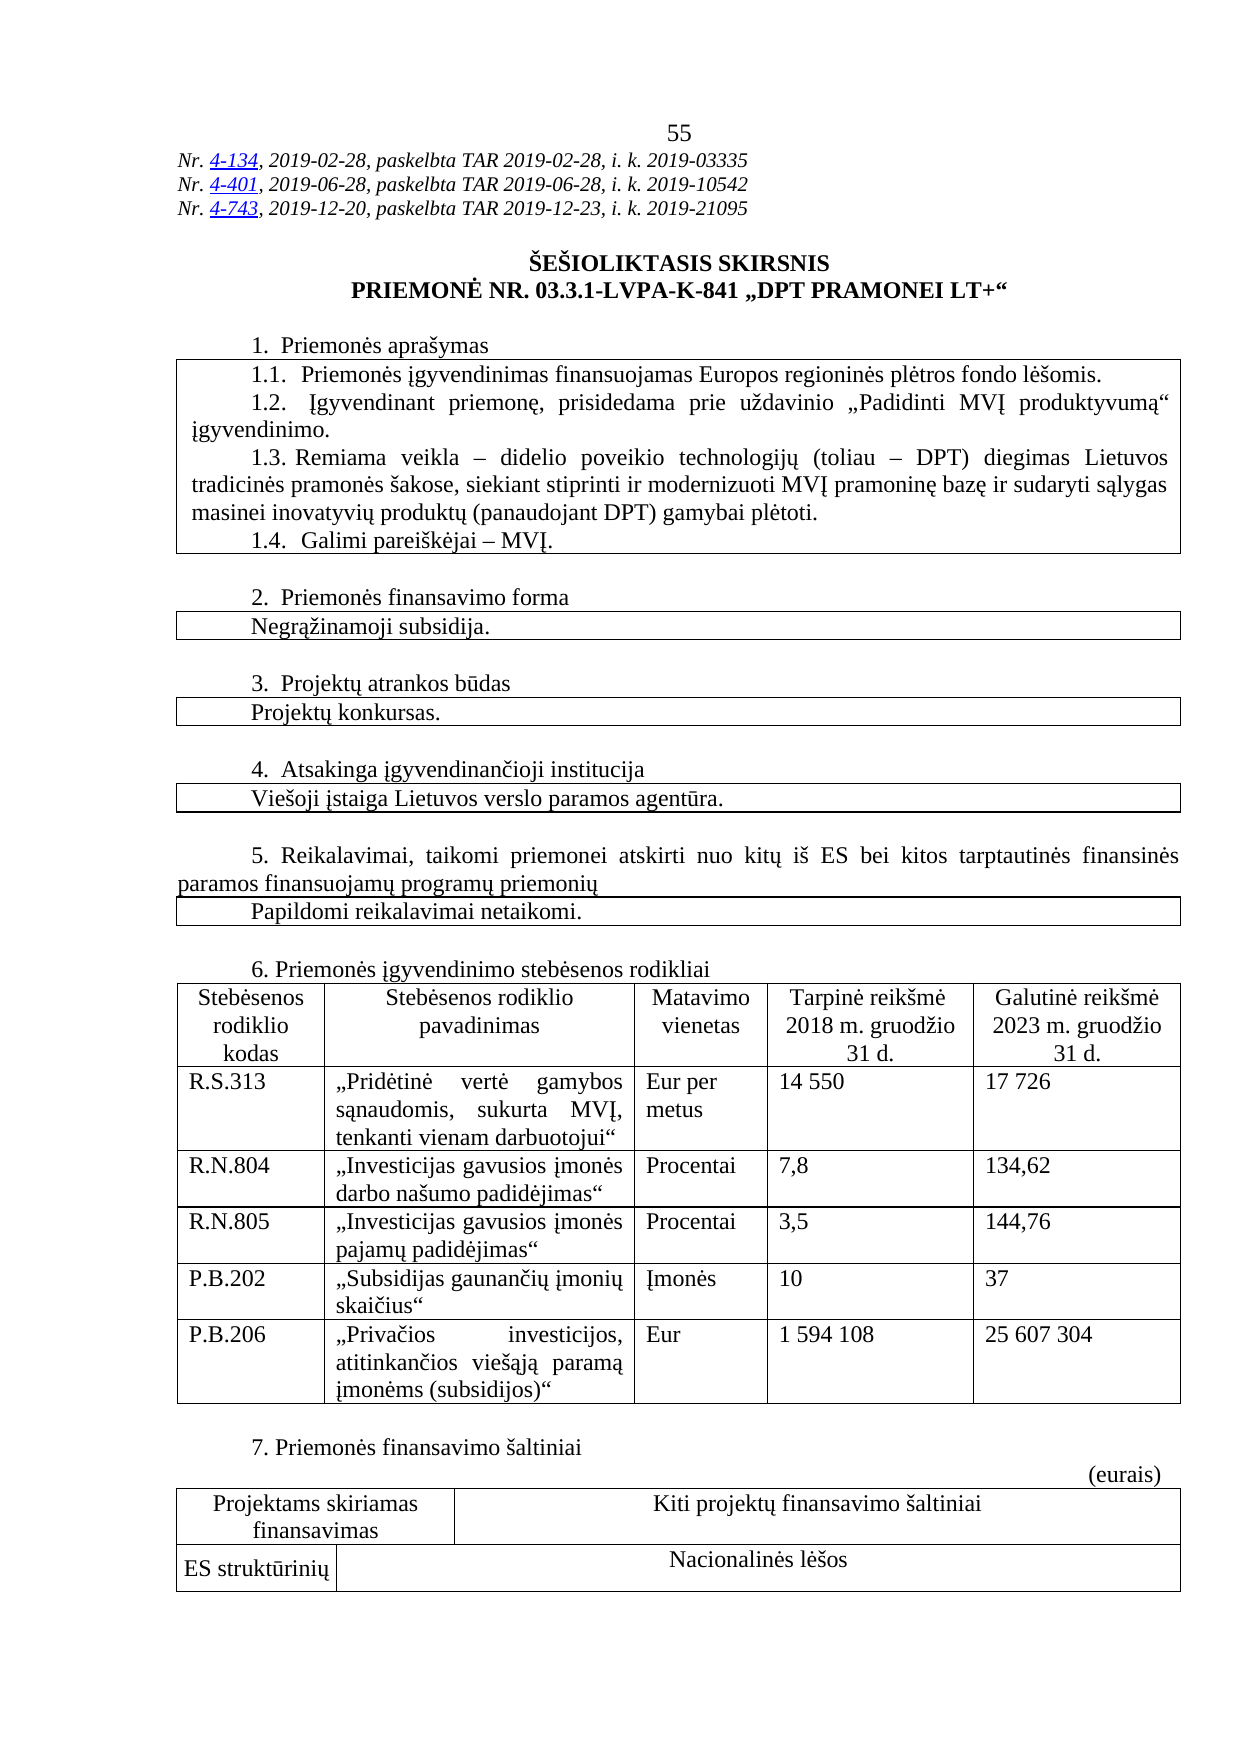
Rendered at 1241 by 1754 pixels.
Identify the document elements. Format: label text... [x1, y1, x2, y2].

table_cell P.B.202 [178, 1264, 324, 1319]
text 5. Reikalavimai, taikomi priemonei atskirti nuo kitų iš ES bei kitos tarptautinės finansinės paramos finansuojamų programų priemonių [177, 841, 1181, 896]
table_cell 3,5 [768, 1208, 973, 1263]
table_cell „Investicijas gavusios įmonės darbo našumo padidėjimas“ [325, 1151, 634, 1206]
table_header Tarpinė reikšmė 2018 m. gruodžio 31 d. [768, 984, 973, 1066]
text ŠEŠIOLIKTASIS SKIRSNIS [177, 248, 1181, 276]
table_cell „Privačios investicijos, atitinkančios viešąją paramą įmonėms (subsidijos)“ [325, 1320, 634, 1403]
table_cell 134,62 [974, 1151, 1180, 1206]
table_header Papildomi reikalavimai netaikomi. [177, 898, 1180, 925]
table_cell 10 [768, 1264, 973, 1319]
text 6. Priemonės įgyvendinimo stebėsenos rodikliai [177, 955, 1181, 982]
table_header Stebėsenos rodiklio kodas [178, 984, 324, 1066]
table_header Projektams skiriamas finansavimas [177, 1489, 454, 1544]
text 2. Priemonės finansavimo forma [215, 583, 1181, 611]
table_cell R.N.805 [178, 1208, 324, 1263]
text Nr. 4-134, 2019-02-28, paskelbta TAR 2019-02-28, i. k. 2019-03335 [177, 148, 1181, 172]
text (eurais) [251, 1460, 1181, 1488]
table_header Kiti projektų finansavimo šaltiniai [455, 1489, 1180, 1544]
text 4. Atsakinga įgyvendinančioji institucija [215, 755, 1181, 783]
table_header Stebėsenos rodiklio pavadinimas [325, 984, 634, 1066]
table_cell Eur [635, 1320, 767, 1403]
table_header Viešoji įstaiga Lietuvos verslo paramos agentūra. [177, 784, 1180, 811]
table_cell 144,76 [974, 1208, 1180, 1263]
text 7. Priemonės finansavimo šaltiniai [251, 1432, 1181, 1460]
text 3. Projektų atrankos būdas [215, 669, 1181, 697]
table_cell P.B.206 [178, 1320, 324, 1403]
table_cell 14 550 [768, 1067, 973, 1150]
table_cell Nacionalinės lėšos [337, 1545, 1180, 1591]
table_cell 17 726 [974, 1067, 1180, 1150]
table_header Negrąžinamoji subsidija. [177, 612, 1180, 639]
table_header 1.1. Priemonės įgyvendinimas finansuojamas Europos regioninės plėtros fondo lėšomis. [177, 360, 1180, 388]
text PRIEMONĖ NR. 03.3.1-LVPA-K-841 „DPT PRAMONEI LT+“ [177, 276, 1181, 304]
table_cell Procentai [635, 1151, 767, 1206]
table_header Matavimo vienetas [635, 984, 767, 1066]
table_cell 1 594 108 [768, 1320, 973, 1403]
table_header Galutinė reikšmė 2023 m. gruodžio 31 d. [974, 984, 1180, 1066]
table_cell 7,8 [768, 1151, 973, 1206]
table_cell 1.2. Įgyvendinant priemonę, prisidedama prie uždavinio „Padidinti MVĮ produktyvumą“ įgyvendinimo. 1.3. Remiama veikla – didelio poveikio technologijų (toliau – DPT) diegimas Lietuvos tradicinės pramonės šakose, siekiant stiprinti ir modernizuoti MVĮ pramoninę bazę ir sudaryti sąlygas masinei inovatyvių produktų (panaudojant DPT) gamybai plėtoti. [177, 388, 1180, 526]
table_cell R.N.804 [178, 1151, 324, 1206]
table_header Projektų konkursas. [177, 698, 1180, 725]
table_cell „Investicijas gavusios įmonės pajamų padidėjimas“ [325, 1208, 634, 1263]
text Nr. 4-401, 2019-06-28, paskelbta TAR 2019-06-28, i. k. 2019-10542 [177, 172, 1181, 196]
text 1. Priemonės aprašymas [215, 331, 1181, 359]
table_cell „Subsidijas gaunančių įmonių skaičius“ [325, 1264, 634, 1319]
table_cell Eur per metus [635, 1067, 767, 1150]
text Nr. 4-743, 2019-12-20, paskelbta TAR 2019-12-23, i. k. 2019-21095 [177, 196, 1181, 220]
table_cell 37 [974, 1264, 1180, 1319]
table_cell Procentai [635, 1208, 767, 1263]
table_cell 25 607 304 [974, 1320, 1180, 1403]
table_cell Įmonės [635, 1264, 767, 1319]
table_cell ES struktūrinių [177, 1545, 336, 1591]
table_cell „Pridėtinė vertė gamybos sąnaudomis, sukurta MVĮ, tenkanti vienam darbuotojui“ [325, 1067, 634, 1150]
table_cell R.S.313 [178, 1067, 324, 1150]
table_cell 1.4. Galimi pareiškėjai – MVĮ. [177, 526, 1180, 553]
